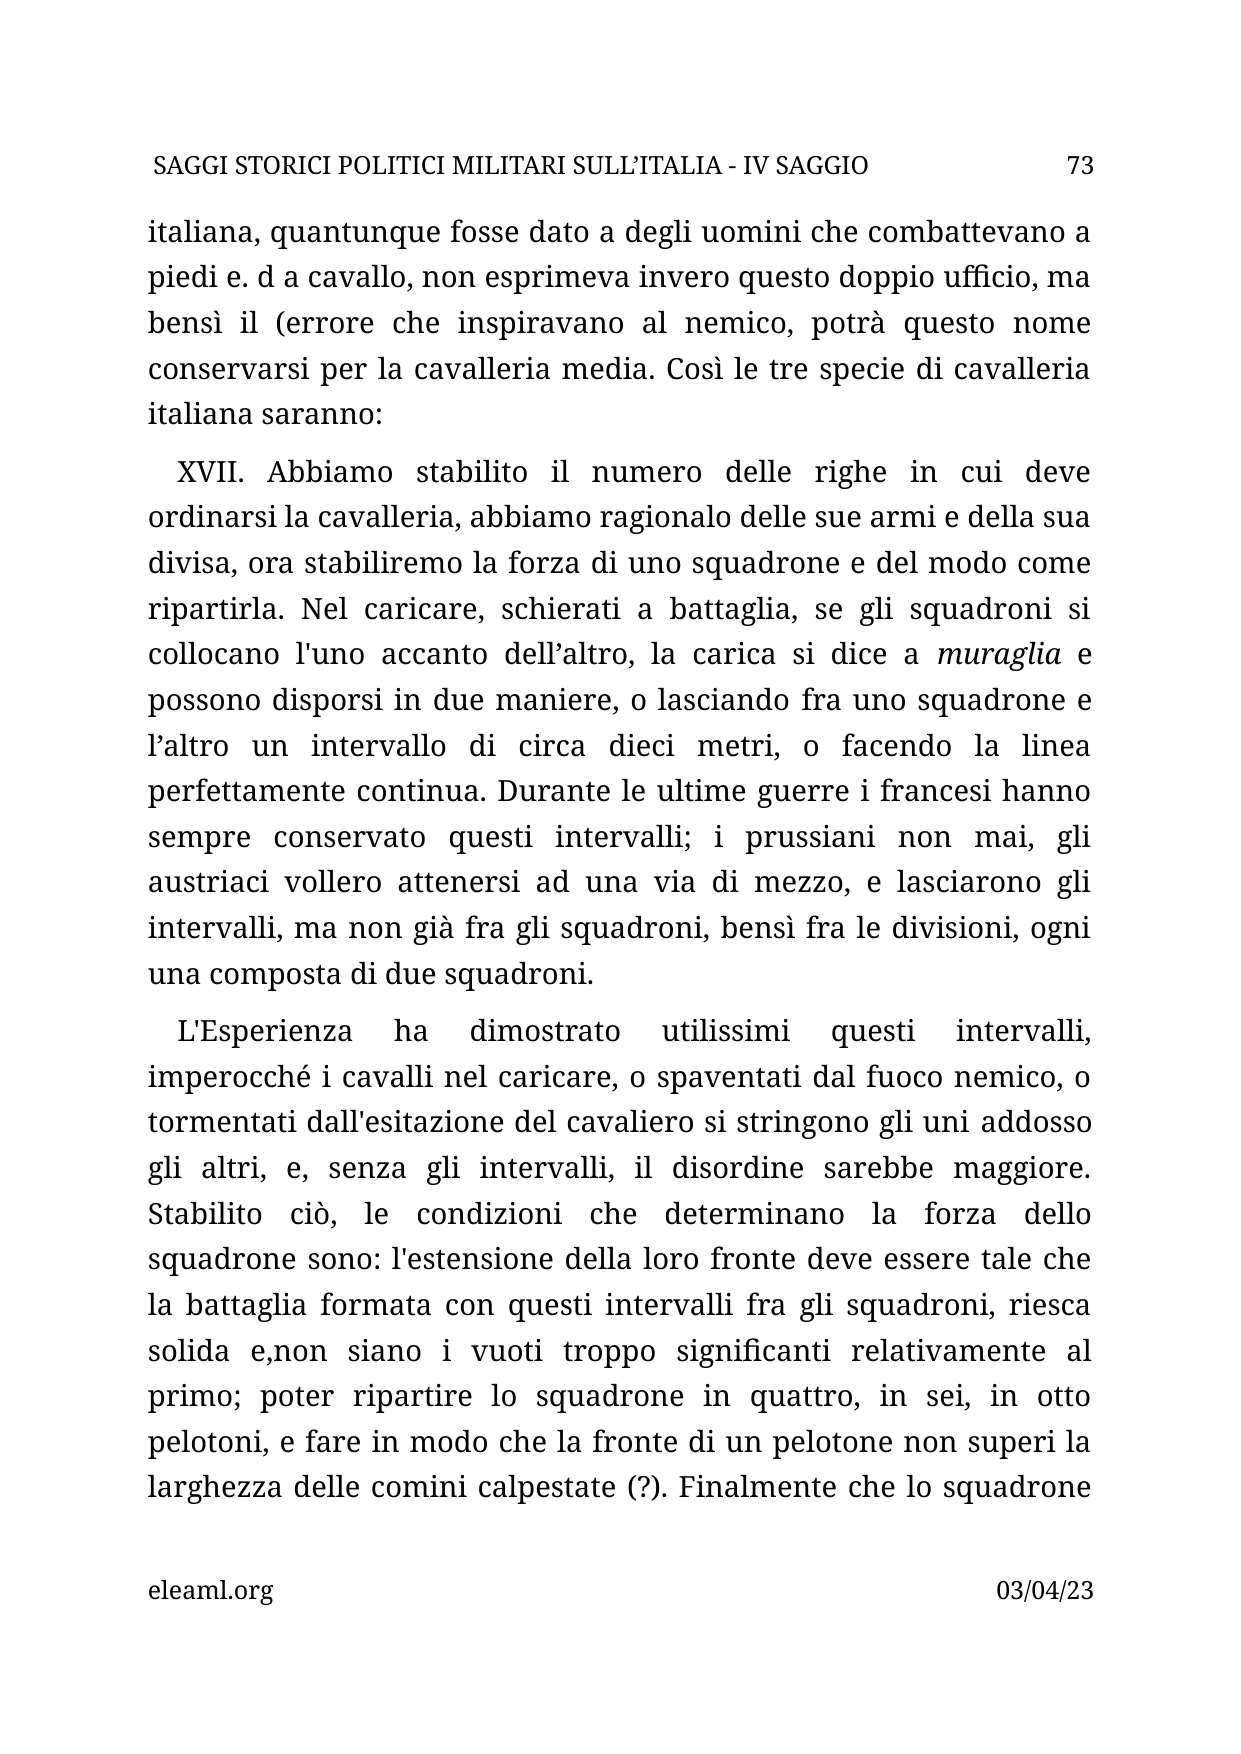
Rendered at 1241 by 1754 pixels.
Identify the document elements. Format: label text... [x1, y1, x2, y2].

text italiana, quantunque fosse dato a degli uomini che combattevano a piedi e. d a cavallo, non esprimeva invero questo doppio ufficio, ma bensì il (errore che inspiravano al nemico, potrà questo nome conservarsi per la cavalleria media. Così le tre specie di cavalleria italiana saranno: [148, 211, 1093, 433]
text L'Esperienza ha dimostrato utilissimi questi intervalli, imperocché i cavalli nel caricare, o spaventati dal fuoco nemico, o tormentati dall'esitazione del cavaliero si stringono gli uni addosso gli altri, e, senza gli intervalli, il disordine sarebbe maggiore. Stabilito ciò, le condizioni che determinano la forza dello squadrone sono: l'estensione della loro fronte deve essere tale che la battaglia formata con questi intervalli fra gli squadroni, riesca solida e,non siano i vuoti troppo significanti relativamente al primo; poter ripartire lo squadrone in quattro, in sei, in otto pelotoni, e fare in modo che la fronte di un pelotone non superi la larghezza delle comini calpestate (?). Finalmente che lo squadrone [148, 1011, 1093, 1506]
text XVII. Abbiamo stabilito il numero delle righe in cui deve ordinarsi la cavalleria, abbiamo ragionalo delle sue armi e della sua divisa, ora stabiliremo la forza di uno squadrone e del modo come ripartirla. Nel caricare, schierati a battaglia, se gli squadroni si collocano l'uno accanto dell’altro, la carica si dice a muraglia e possono disporsi in due maniere, o lasciando fra uno squadrone e l’altro un intervallo di circa dieci metri, o facendo la linea perfettamente continua. Durante le ultime guerre i francesi hanno sempre conservato questi intervalli; i prussiani non mai, gli austriaci vollero attenersi ad una via di mezzo, e lasciarono gli intervalli, ma non già fra gli squadroni, bensì fra le divisioni, ogni una composta di due squadroni. [148, 451, 1093, 993]
